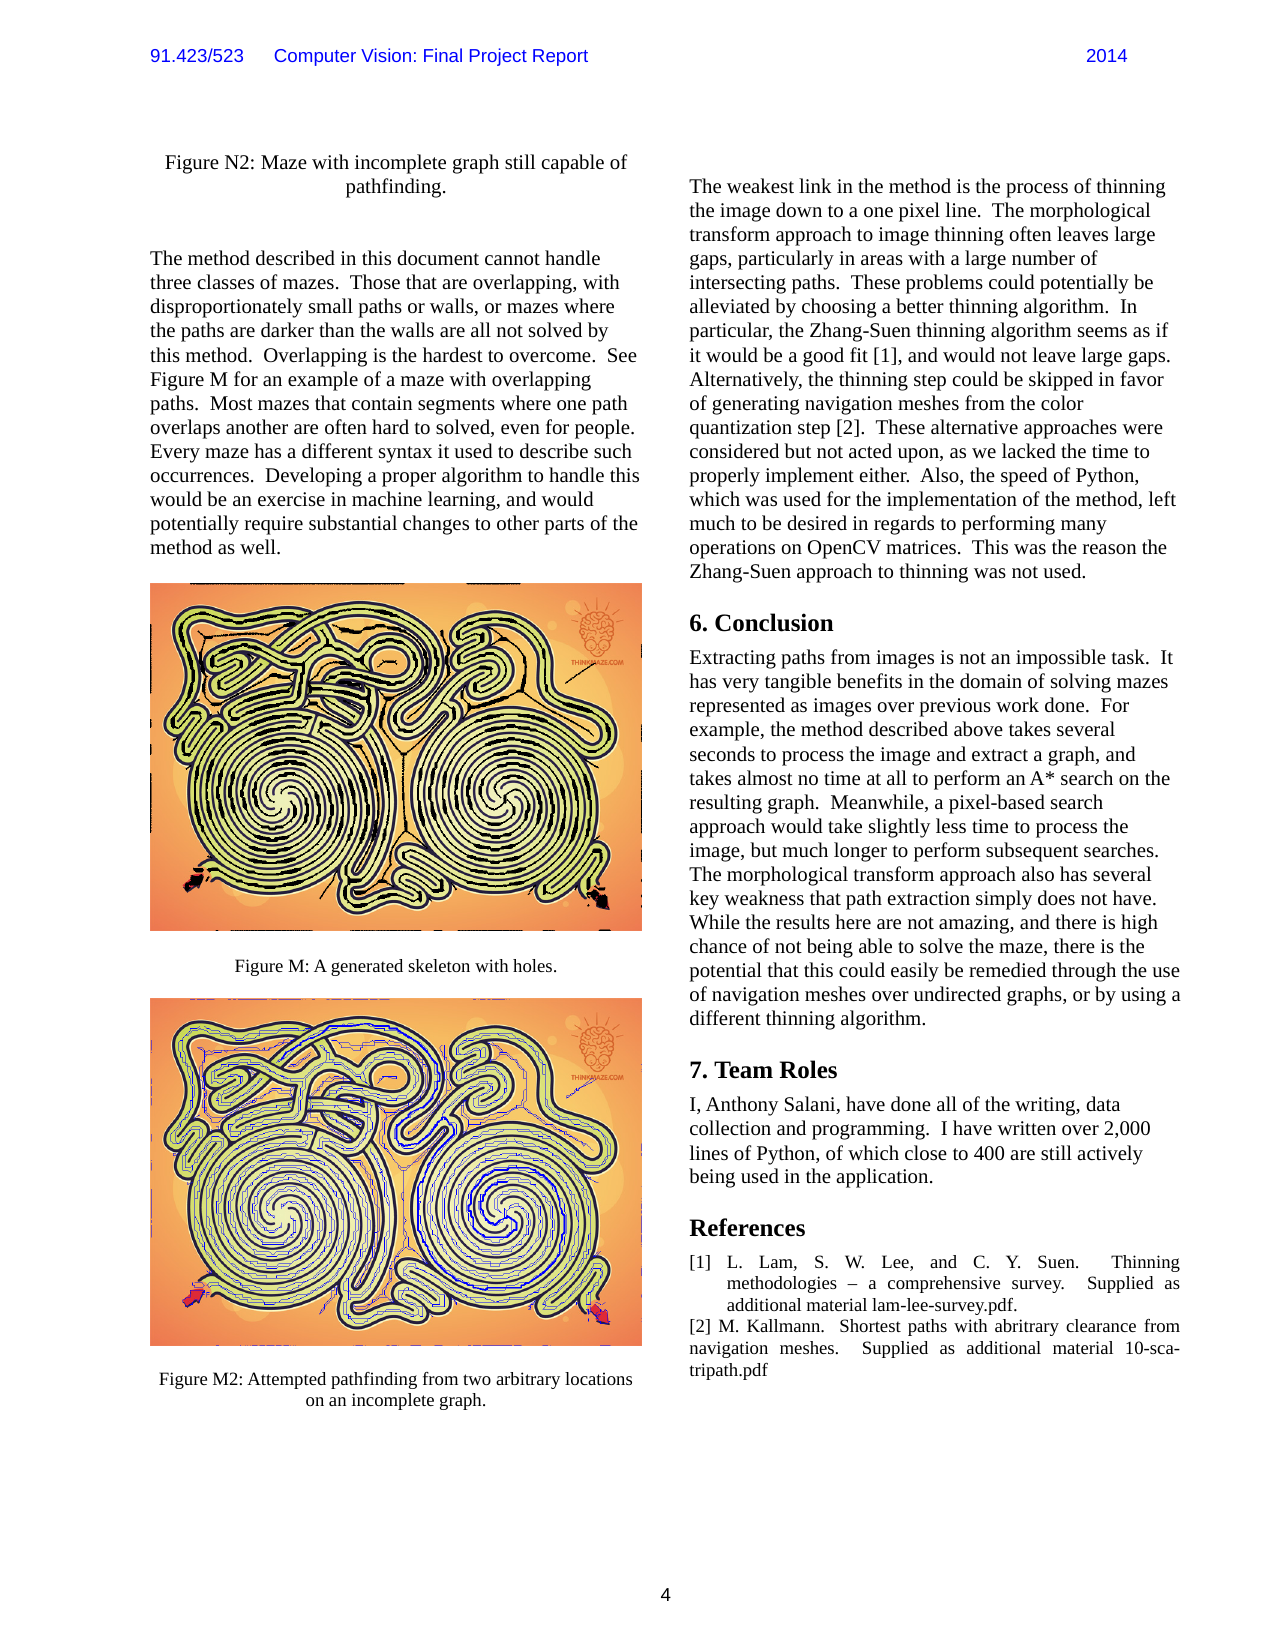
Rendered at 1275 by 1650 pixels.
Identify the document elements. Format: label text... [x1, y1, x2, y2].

text Extracting paths from images is not an impossible task. It has very tangible benefits in the domain of solving mazes represented as images over previous work done. For example, the method described above takes several seconds to process the image and extract a graph, and takes almost no time at all to perform an A* search on the resulting graph. Meanwhile, a pixel-based search approach would take slightly less time to process the image, but much longer to perform subsequent searches. The morphological transform approach also has several key weakness that path extraction simply does not have. While the results here are not amazing, and there is high chance of not being able to solve the maze, there is the potential that this could easily be remedied through the use of navigation meshes over undirected graphs, or by using a different thinning algorithm. [689, 645, 1181, 1030]
text The method described in this document cannot handle three classes of mazes. Those that are overlapping, with disproportionately small paths or walls, or mazes where the paths are darker than the walls are all not solved by this method. Overlapping is the hardest to overcome. See Figure M for an example of a maze with overlapping paths. Most mazes that contain segments where one path overlaps another are often hard to solved, even for people. Every maze has a different syntax it used to describe such occurrences. Developing a proper algorithm to handle this would be an exercise in machine learning, and would potentially require substantial changes to other parts of the method as well. [150, 246, 642, 559]
text [2] M. Kallmann. Shortest paths with abritrary clearance from navigation meshes. Supplied as additional material 10-sca-tripath.pdf [689, 1315, 1181, 1380]
subtitle Conclusion [689, 608, 1181, 637]
subtitle References [689, 1213, 1181, 1242]
text I, Anthony Salani, have done all of the writing, data collection and programming. I have written over 2,000 lines of Python, of which close to 400 are still actively being used in the application. [689, 1092, 1181, 1188]
picture [150, 998, 642, 1346]
list L. Lam, S. W. Lee, and C. Y. Suen. Thinning methodologies – a comprehensive survey. Supplied as additional material lam-lee-survey.pdf. [689, 1251, 1181, 1315]
text The weakest link in the method is the process of thinning the image down to a one pixel line. The morphological transform approach to image thinning often leaves large gaps, particularly in areas with a large number of intersecting paths. These problems could potentially be alleviated by choosing a better thinning algorithm. In particular, the Zhang-Suen thinning algorithm seems as if it would be a good fit [1], and would not leave large gaps. Alternatively, the thinning step could be skipped in favor of generating navigation meshes from the color quantization step [2]. These alternative approaches were considered but not acted upon, as we lacked the time to properly implement either. Also, the speed of Python, which was used for the implementation of the method, left much to be desired in regards to performing many operations on OpenCV matrices. This was the reason the Zhang-Suen approach to thinning was not used. [689, 174, 1181, 583]
subtitle Team Roles [689, 1055, 1181, 1084]
text Figure M2: Attempted pathfinding from two arbitrary locations on an incomplete graph. [150, 1367, 642, 1411]
picture [150, 583, 642, 931]
text Figure M: A generated skeleton with holes. [150, 955, 642, 977]
text Figure N2: Maze with incomplete graph still capable of pathfinding. [150, 150, 642, 198]
